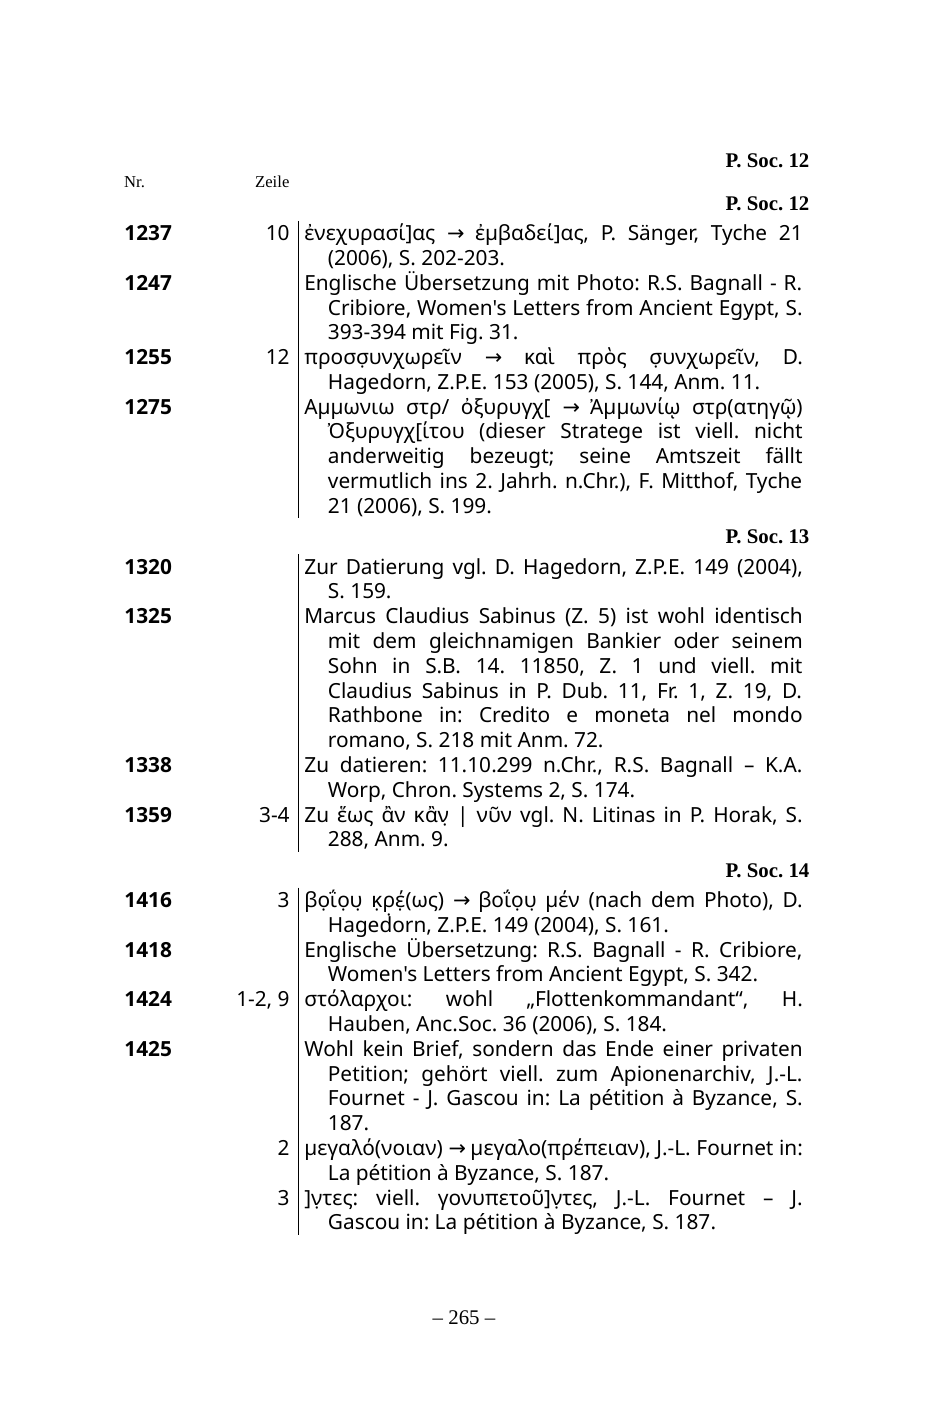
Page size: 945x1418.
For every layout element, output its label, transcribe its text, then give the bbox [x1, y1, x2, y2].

table_cell Zu datieren: 11.10.299 n.Chr., R.S. Bagnall – K.A. Worp, Chron. Systems 2, S. 174. [299, 753, 809, 802]
table_cell 12 [207, 345, 298, 394]
subtitle P. Soc. 14 [118, 858, 809, 882]
table_cell 1359 [118, 802, 207, 852]
table_header 3 [207, 888, 298, 937]
table_cell 1275 [118, 394, 298, 518]
table_cell 3-4 [207, 802, 298, 852]
table_cell Englische Übersetzung mit Photo: R.S. Bagnall - R. Cribiore, Women's Letters from Ancient Egypt, S. 393-394 mit Fig. 31. [299, 270, 809, 345]
table_cell 1424 [118, 987, 207, 1036]
table_cell ]ν̣τες: viell. γονυπετοῦ]ν̣τες, J.-L. Fournet – J. Gascou in: La pétition à Byzance, S. 187. [299, 1185, 809, 1235]
table_cell [118, 1185, 207, 1235]
table_cell 1255 [118, 345, 207, 394]
table_header 10 [207, 221, 298, 270]
table_cell προσσ̣υνχωρεῖν → καὶ πρὸς σ̣υνχωρεῖν, D. Hagedorn, Z.P.E. 153 (2005), S. 144, Anm. 11. [299, 345, 809, 394]
table_header 1416 [118, 888, 207, 937]
table_header 1237 [118, 221, 207, 270]
table_cell στόλαρχοι: wohl „Flottenkommandant“, H. Hauben, Anc.Soc. 36 (2006), S. 184. [299, 987, 809, 1036]
table_cell μεγαλό(νοιαν) → μεγαλο(πρέπειαν), J.-L. Fournet in: La pétition à Byzance, S. 187. [299, 1136, 809, 1185]
table_cell 1247 [118, 270, 298, 345]
table_cell Αμμωνιω στρ/ ὀξυρυγχ[ → Ἀμμωνίῳ στρ(ατηγῷ) Ὀξυρυγχ[ίτου (dieser Stratege ist viell. nicht anderweitig bezeugt; seine Amtszeit fällt vermutlich ins 2. Jahrh. n.Chr.), F. Mitthof, Tyche 21 (2006), S. 199. [299, 394, 809, 518]
table_cell 1425 [118, 1036, 298, 1136]
table_cell 1325 [118, 604, 298, 753]
table_header 1320 [118, 554, 298, 604]
table_cell 3 [207, 1185, 298, 1235]
table_header ἐνεχυρασί]ας → ἐμβαδεί]ας, P. Sänger, Tyche 21 (2006), S. 202-203. [299, 221, 809, 270]
table_cell 1-2, 9 [207, 987, 298, 1036]
table_header βο̣ΐο̣υ̣ κ̣ρ̣έ̣(ως) → βοΐο̣υ̣ μέν (nach dem Photo), D. Hagedorn, Z.P.E. 149 (2004), S. 161. [299, 888, 809, 937]
subtitle P. Soc. 12 [118, 191, 809, 215]
table_cell 2 [207, 1136, 298, 1185]
table_cell Marcus Claudius Sabinus (Z. 5) ist wohl identisch mit dem gleichnamigen Bankier oder seinem Sohn in S.B. 14. 11850, Z. 1 und viell. mit Claudius Sabinus in P. Dub. 11, Fr. 1, Z. 19, D. Rathbone in: Credito e moneta nel mondo romano, S. 218 mit Anm. 72. [299, 604, 809, 753]
table_cell 1338 [118, 753, 298, 802]
table_cell [118, 1136, 207, 1185]
table_cell Zu ἕως ἂν κἂν̣ | νῦν vgl. N. Litinas in P. Horak, S. 288, Anm. 9. [299, 802, 809, 852]
table_cell Wohl kein Brief, sondern das Ende einer privaten Petition; gehört viell. zum Apionenarchiv, J.-L. Fournet - J. Gascou in: La pétition à Byzance, S. 187. [299, 1036, 809, 1136]
subtitle P. Soc. 13 [118, 524, 809, 548]
table_cell Englische Übersetzung: R.S. Bagnall - R. Cribiore, Women's Letters from Ancient Egypt, S. 342. [299, 937, 809, 987]
table_cell 1418 [118, 937, 298, 987]
table_header Zur Datierung vgl. D. Hagedorn, Z.P.E. 149 (2004), S. 159. [299, 554, 809, 604]
